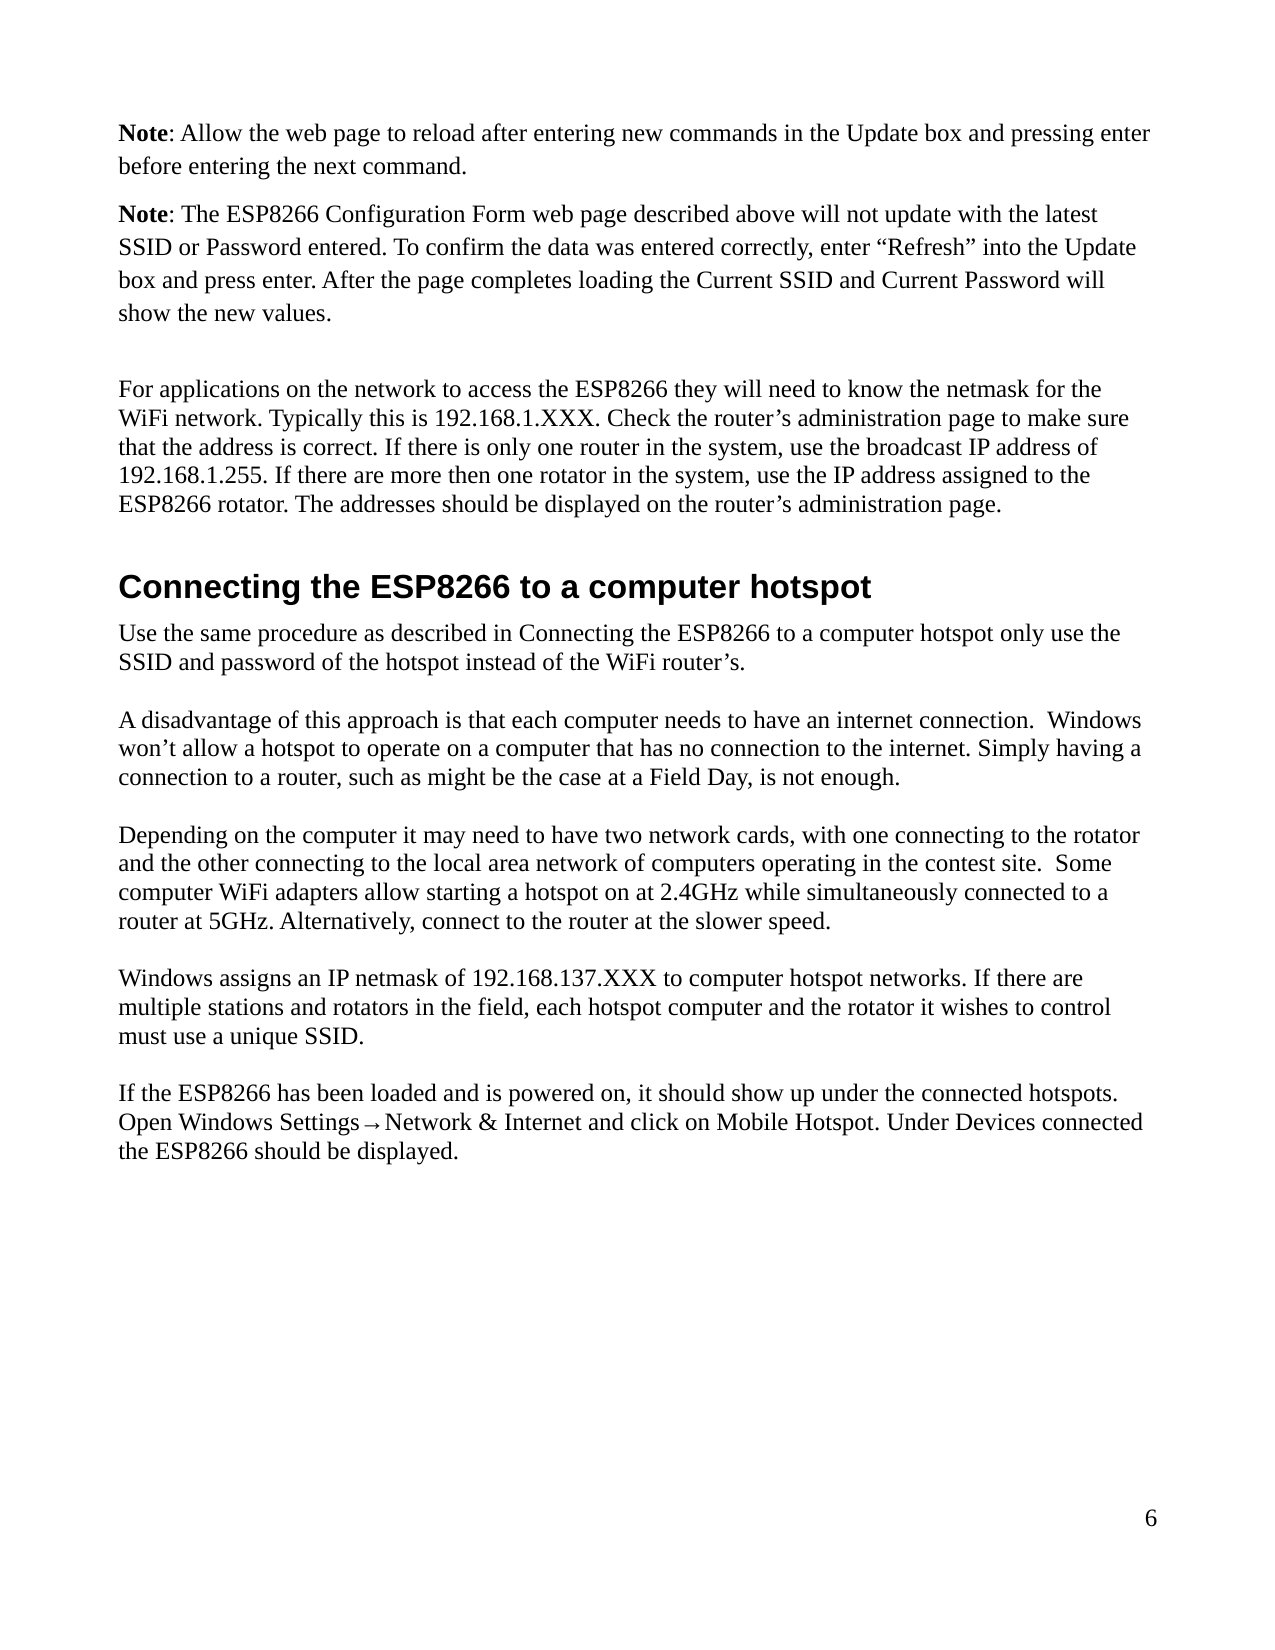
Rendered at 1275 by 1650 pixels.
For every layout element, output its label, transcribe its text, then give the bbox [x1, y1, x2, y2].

subtitle Connecting the ESP8266 to a computer hotspot [118, 567, 1157, 606]
text For applications on the network to access the ESP8266 they will need to know the netmask for the WiFi network. Typically this is 192.168.1.XXX. Check the router’s administration page to make sure that the address is correct. If there is only one router in the system, use the broadcast IP address of 192.168.1.255. If there are more then one rotator in the system, use the IP address assigned to the ESP8266 rotator. The addresses should be displayed on the router’s administration page. [118, 374, 1157, 518]
text Note: Allow the web page to reload after entering new commands in the Update box and pressing enter before entering the next command. [118, 118, 1157, 180]
text Use the same procedure as described in Connecting the ESP8266 to a computer hotspot only use the SSID and password of the hotspot instead of the WiFi router’s. [118, 618, 1157, 676]
text Windows assigns an IP netmask of 192.168.137.XXX to computer hotspot networks. If there are multiple stations and rotators in the field, each hotspot computer and the rotator it wishes to control must use a unique SSID. [118, 963, 1157, 1050]
text A disadvantage of this approach is that each computer needs to have an internet connection. Windows won’t allow a hotspot to operate on a computer that has no connection to the internet. Simply having a connection to a router, such as might be the case at a Field Day, is not enough. [118, 705, 1157, 791]
text If the ESP8266 has been loaded and is powered on, it should show up under the connected hotspots. Open Windows Settings→Network & Internet and click on Mobile Hotspot. Under Devices connected the ESP8266 should be displayed. [118, 1078, 1157, 1165]
text Note: The ESP8266 Configuration Form web page described above will not update with the latest SSID or Password entered. To confirm the data was entered correctly, enter “Refresh” into the Update box and press enter. After the page completes loading the Current SSID and Current Password will show the new values. [118, 199, 1157, 327]
text Depending on the computer it may need to have two network cards, with one connecting to the rotator and the other connecting to the local area network of computers operating in the contest site. Some computer WiFi adapters allow starting a hotspot on at 2.4GHz while simultaneously connected to a router at 5GHz. Alternatively, connect to the router at the slower speed. [118, 820, 1157, 935]
